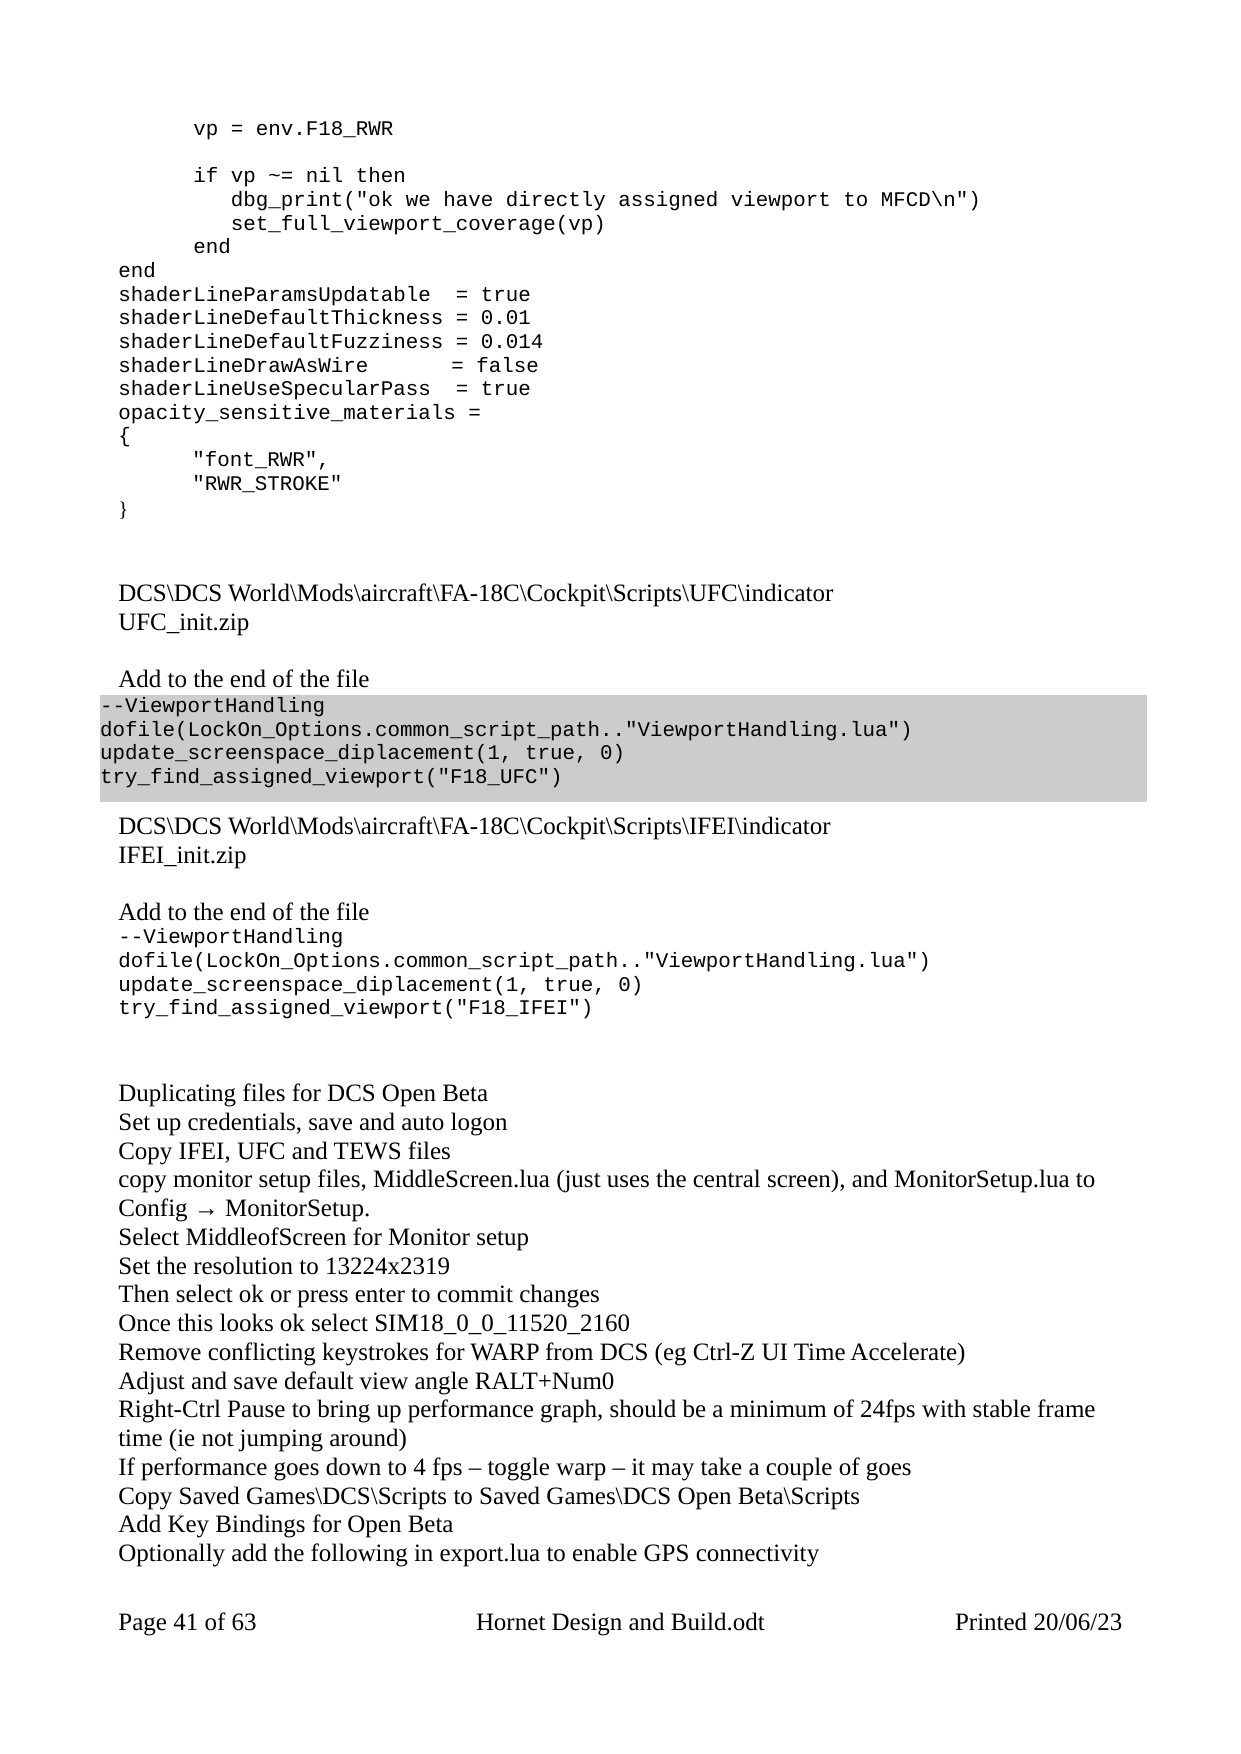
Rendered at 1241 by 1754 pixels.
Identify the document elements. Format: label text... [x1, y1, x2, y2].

text opacity_sensitive_materials = [118, 402, 1122, 426]
text Copy IFEI, UFC and TEWS files [118, 1136, 1122, 1164]
text Set the resolution to 13224x2319 [118, 1251, 1122, 1279]
text Select MiddleofScreen for Monitor setup [118, 1222, 1122, 1251]
text Adjust and save default view angle RALT+Num0 [118, 1366, 1122, 1394]
text vp = env.F18_RWR [118, 118, 1122, 142]
text shaderLineParamsUpdatable = true [118, 284, 1122, 307]
text Remove conflicting keystrokes for WARP from DCS (eg Ctrl-Z UI Time Accelerate) [118, 1337, 1122, 1366]
text update_screenspace_diplacement(1, true, 0) [118, 973, 1122, 997]
text IFEI_init.zip [118, 840, 1122, 869]
text Add to the end of the file [118, 897, 1122, 926]
text If performance goes down to 4 fps – toggle warp – it may take a couple of goes [118, 1452, 1122, 1481]
text Optionally add the following in export.lua to enable GPS connectivity [118, 1538, 1122, 1567]
text shaderLineUseSpecularPass = true [118, 378, 1122, 402]
text Duplicating files for DCS Open Beta [118, 1078, 1122, 1107]
text end [118, 260, 1122, 284]
text } [118, 496, 1122, 521]
text Add Key Bindings for Open Beta [118, 1509, 1122, 1538]
text if vp ~= nil then [118, 165, 1122, 189]
text dbg_print("ok we have directly assigned viewport to MFCD\n") [118, 189, 1122, 213]
text shaderLineDefaultThickness = 0.01 [118, 307, 1122, 331]
text try_find_assigned_viewport("F18_IFEI") [118, 997, 1122, 1021]
text copy monitor setup files, MiddleScreen.lua (just uses the central screen), and MonitorSetup.lua to Config → MonitorSetup. [118, 1164, 1122, 1222]
text { [118, 426, 1122, 449]
text Add to the end of the file [118, 664, 1122, 693]
text Right-Ctrl Pause to bring up performance graph, should be a minimum of 24fps with stable frame time (ie not jumping around) [118, 1394, 1122, 1452]
text dofile(LockOn_Options.common_script_path.."ViewportHandling.lua") [118, 950, 1122, 973]
text DCS\DCS World\Mods\aircraft\FA-18C\Cockpit\Scripts\IFEI\indicator [118, 811, 1122, 840]
text "font_RWR", [118, 449, 1122, 473]
text Once this looks ok select SIM18_0_0_11520_2160 [118, 1308, 1122, 1337]
text "RWR_STROKE" [118, 473, 1122, 496]
text end [118, 236, 1122, 260]
text shaderLineDrawAsWire = false [118, 354, 1122, 378]
text Then select ok or press enter to commit changes [118, 1279, 1122, 1308]
text Set up credentials, save and auto logon [118, 1107, 1122, 1136]
text Copy Saved Games\DCS\Scripts to Saved Games\DCS Open Beta\Scripts [118, 1481, 1122, 1509]
text set_full_viewport_coverage(vp) [118, 213, 1122, 236]
text DCS\DCS World\Mods\aircraft\FA-18C\Cockpit\Scripts\UFC\indicator [118, 578, 1122, 607]
text shaderLineDefaultFuzziness = 0.014 [118, 331, 1122, 354]
text --ViewportHandling [118, 926, 1122, 950]
text UFC_init.zip [118, 607, 1122, 636]
